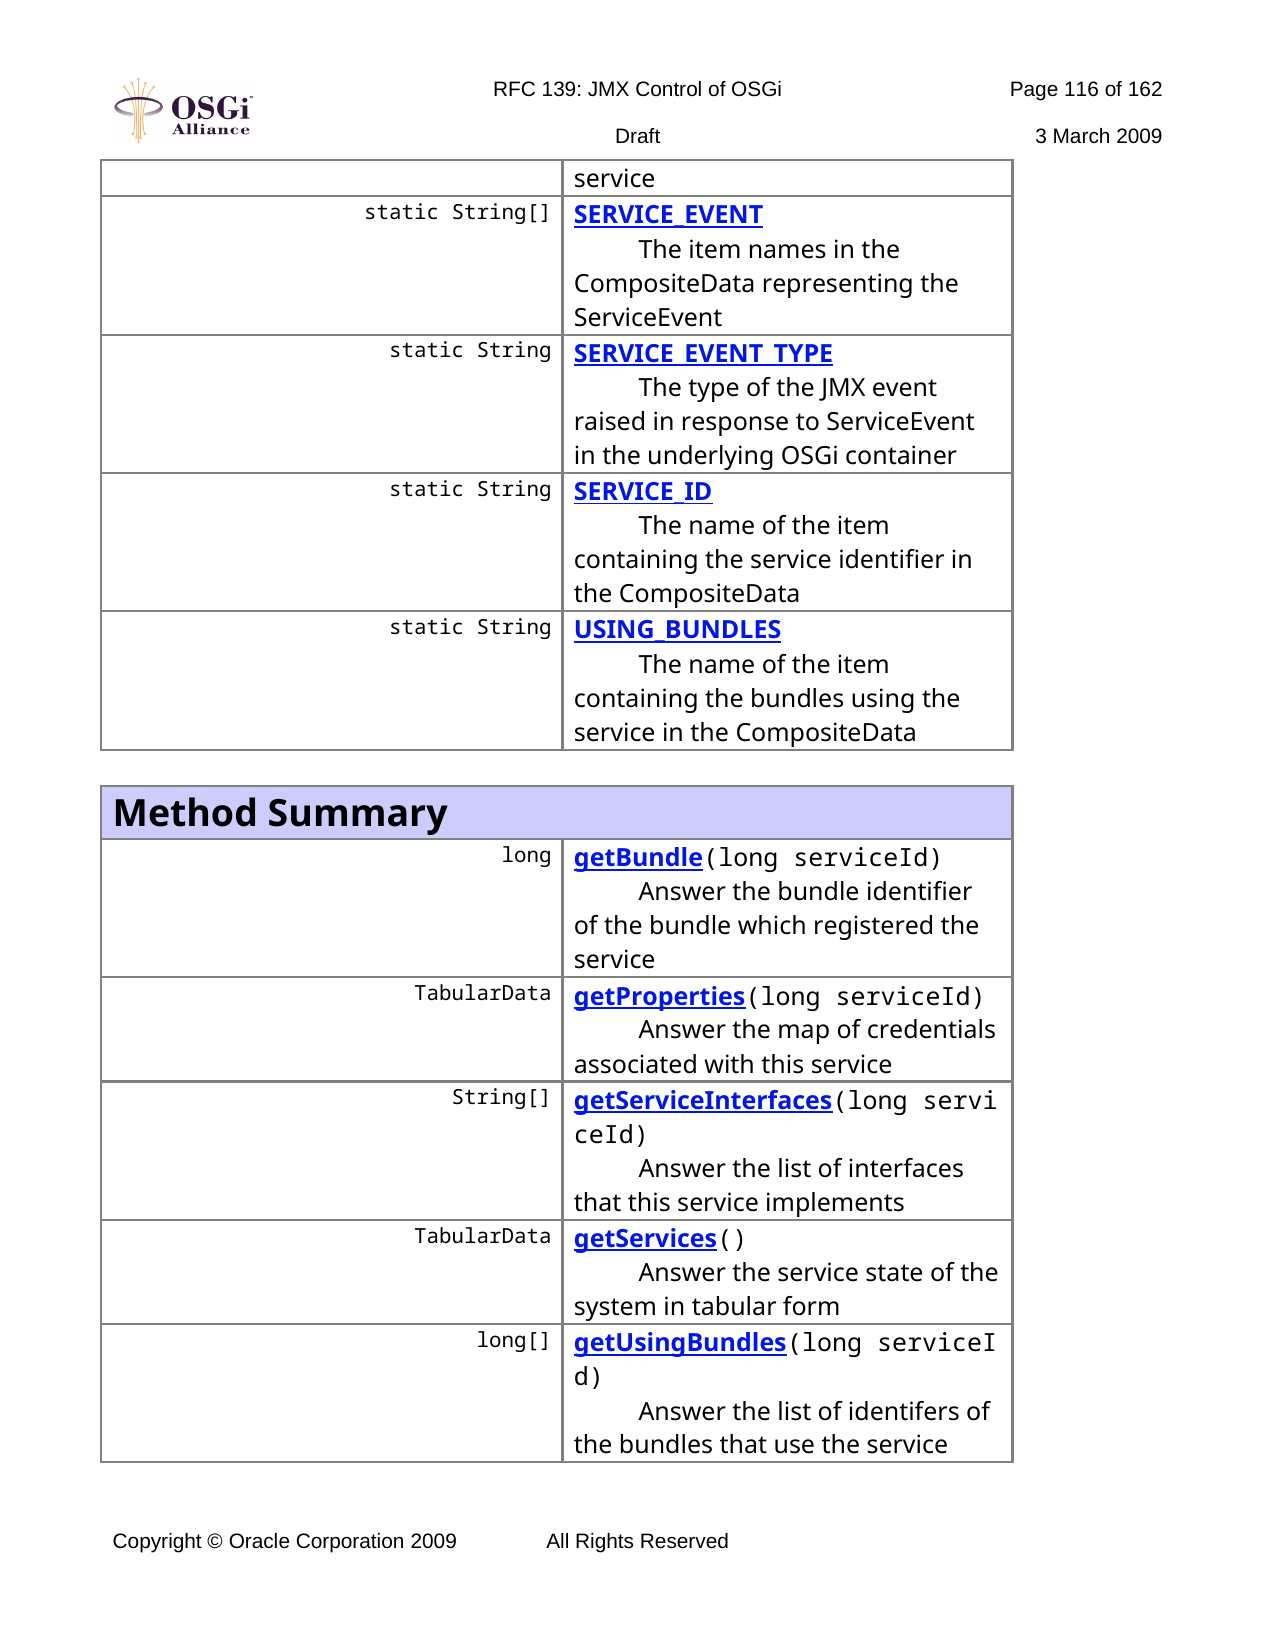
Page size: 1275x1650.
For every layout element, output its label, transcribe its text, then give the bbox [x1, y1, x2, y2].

table_cell service [564, 161, 1011, 195]
table_cell TabularData [102, 1221, 561, 1323]
table_header Method Summary [102, 787, 1011, 838]
table_cell static String [102, 612, 561, 748]
table_cell SERVICE_EVENT_TYPE The type of the JMX event raised in response to ServiceEvent in the underlying OSGi container [564, 336, 1011, 472]
table_cell static String [102, 474, 561, 610]
table_cell static String [102, 336, 561, 472]
table_cell static String[] [102, 197, 561, 333]
table_cell getProperties(long serviceId) Answer the map of credentials associated with this service [564, 978, 1011, 1080]
table_cell long[] [102, 1325, 561, 1461]
table_cell getUsingBundles(long serviceId) Answer the list of identifers of the bundles that use the service [564, 1325, 1011, 1461]
table_cell getBundle(long serviceId) Answer the bundle identifier of the bundle which registered the service [564, 840, 1011, 976]
table_cell String[] [102, 1083, 561, 1219]
picture [114, 78, 254, 143]
table_cell long [102, 840, 561, 976]
table_cell getServices() Answer the service state of the system in tabular form [564, 1221, 1011, 1323]
table_cell getServiceInterfaces(long serviceId) Answer the list of interfaces that this service implements [564, 1083, 1011, 1219]
table_cell SERVICE_EVENT The item names in the CompositeData representing the ServiceEvent [564, 197, 1011, 333]
table_cell USING_BUNDLES The name of the item containing the bundles using the service in the CompositeData [564, 612, 1011, 748]
table_cell SERVICE_ID The name of the item containing the service identifier in the CompositeData [564, 474, 1011, 610]
table_cell [102, 161, 561, 195]
table_cell TabularData [102, 978, 561, 1080]
